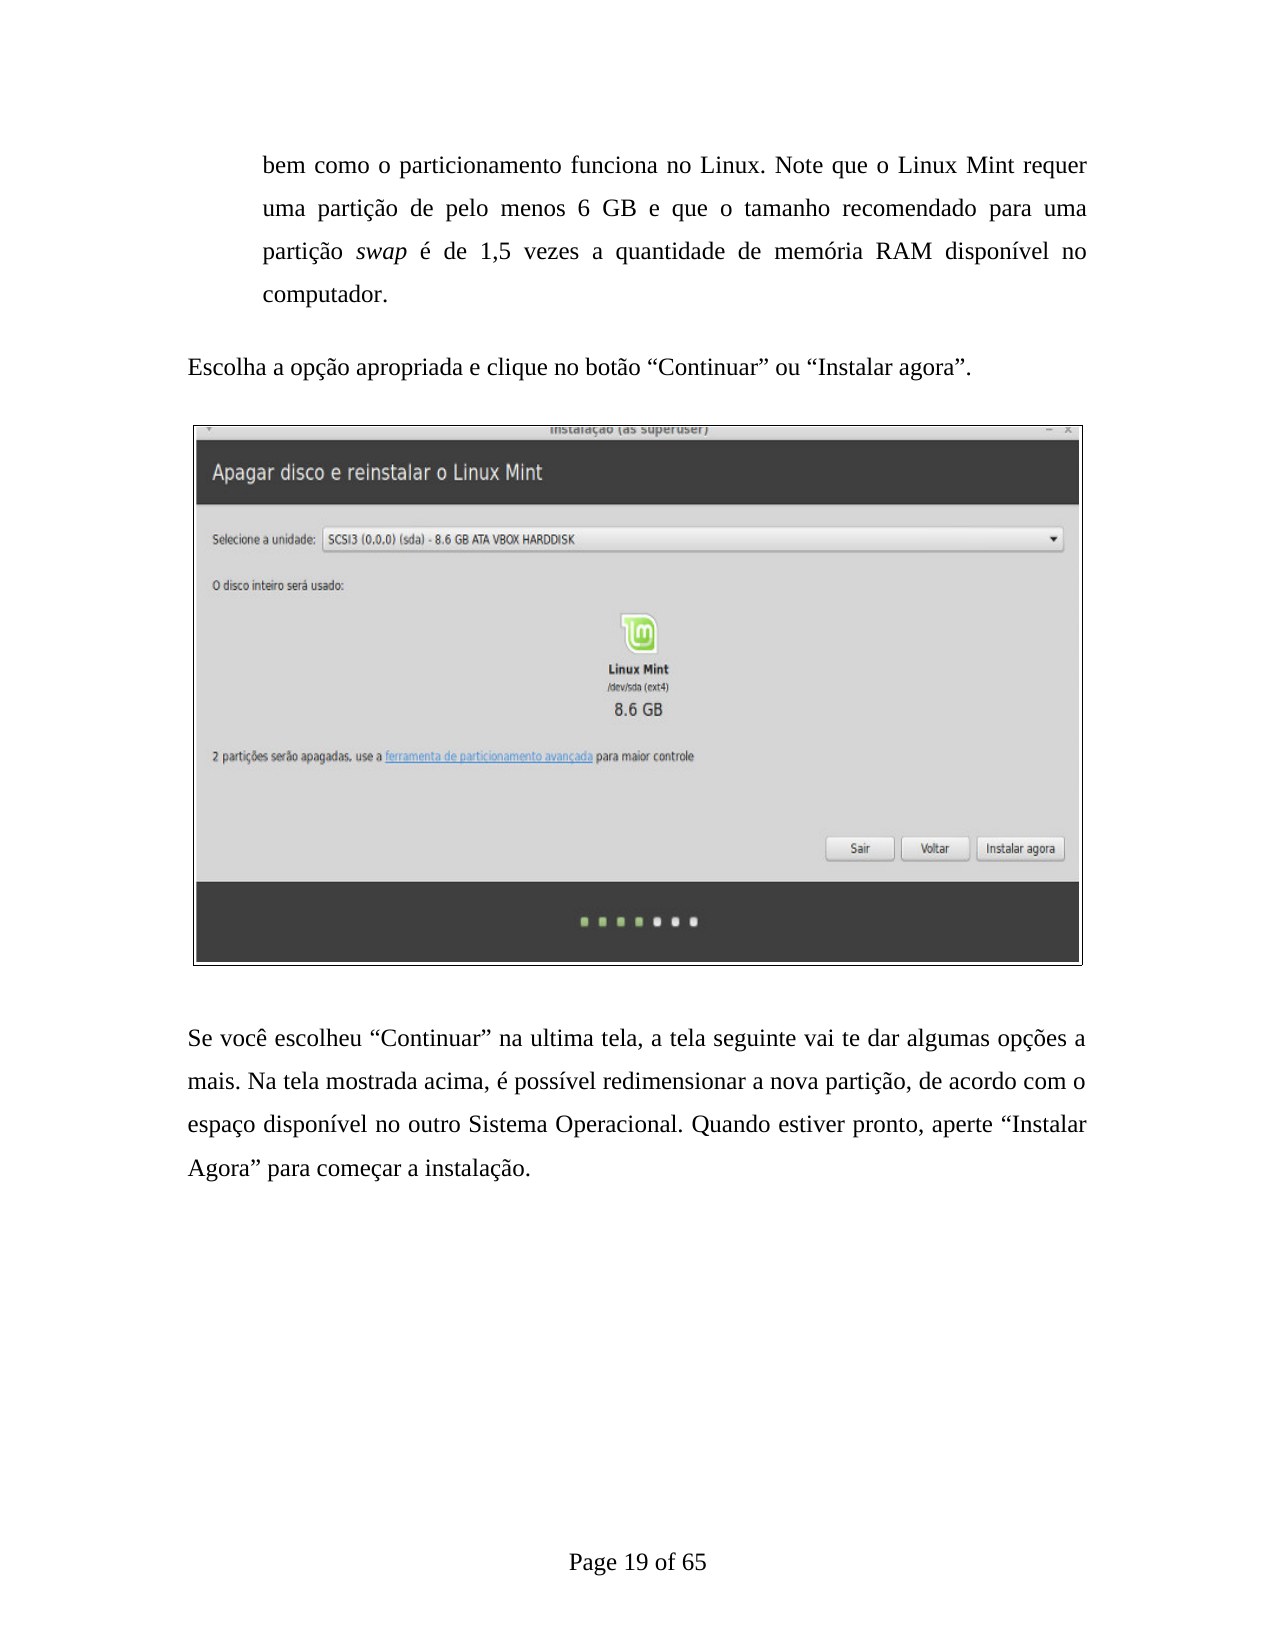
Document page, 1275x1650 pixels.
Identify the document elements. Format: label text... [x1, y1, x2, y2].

picture [196, 427, 1079, 962]
text Escolha a opção apropriada e clique no botão “Continuar” ou “Instalar agora”. [187, 352, 1087, 381]
text Se você escolheu “Continuar” na ultima tela, a tela seguinte vai te dar algumas opções a mais. Na tela mostrada acima, é possível redimensionar a nova partição, de acordo com o espaço disponível no outro Sistema Operacional. Quando estiver pronto, aperte “Instalar Agora” para começar a instalação. [187, 1023, 1087, 1181]
list bem como o particionamento funciona no Linux. Note que o Linux Mint requer uma partição de pelo menos 6 GB e que o tamanho recomendado para uma partição swap é de 1,5 vezes a quantidade de memória RAM disponível no computador. [225, 150, 1087, 308]
